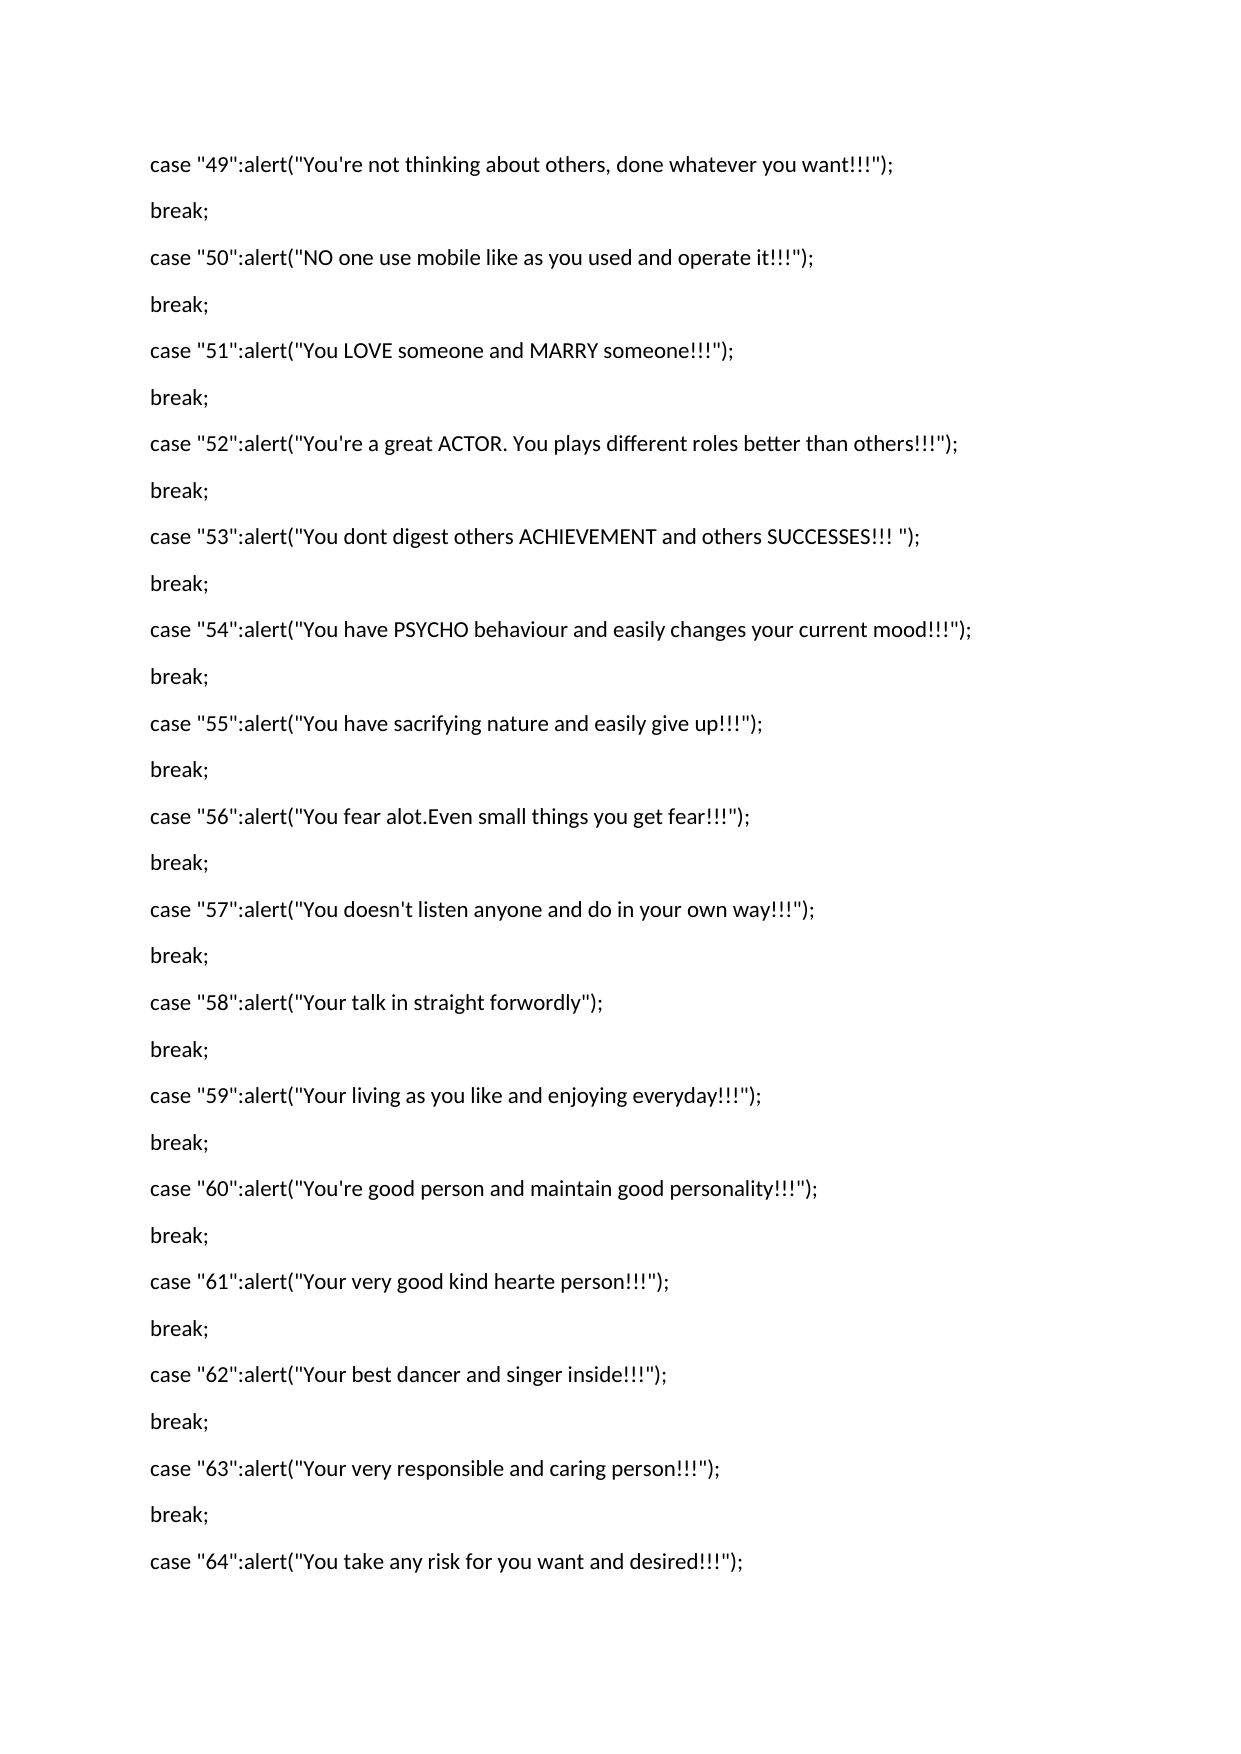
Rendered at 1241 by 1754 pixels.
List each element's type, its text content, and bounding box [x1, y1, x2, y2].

text case "54":alert("You have PSYCHO behaviour and easily changes your current mood!!!"); [150, 616, 1090, 644]
text break; [150, 569, 1090, 597]
text case "60":alert("You're good person and maintain good personality!!!"); [150, 1174, 1090, 1202]
text case "58":alert("Your talk in straight forwordly"); [150, 988, 1090, 1016]
text break; [150, 848, 1090, 876]
text case "64":alert("You take any risk for you want and desired!!!"); [150, 1547, 1090, 1575]
text case "49":alert("You're not thinking about others, done whatever you want!!!"); [150, 150, 1090, 178]
text break; [150, 383, 1090, 411]
text case "51":alert("You LOVE someone and MARRY someone!!!"); [150, 336, 1090, 364]
text case "57":alert("You doesn't listen anyone and do in your own way!!!"); [150, 895, 1090, 923]
text case "62":alert("Your best dancer and singer inside!!!"); [150, 1361, 1090, 1389]
text case "52":alert("You're a great ACTOR. You plays different roles better than others!!!"); [150, 429, 1090, 457]
text break; [150, 476, 1090, 504]
text case "53":alert("You dont digest others ACHIEVEMENT and others SUCCESSES!!! "); [150, 522, 1090, 551]
text case "55":alert("You have sacrifying nature and easily give up!!!"); [150, 709, 1090, 737]
text break; [150, 662, 1090, 690]
text case "61":alert("Your very good kind hearte person!!!"); [150, 1267, 1090, 1296]
text break; [150, 1407, 1090, 1435]
text break; [150, 755, 1090, 783]
text break; [150, 1128, 1090, 1156]
text break; [150, 1221, 1090, 1249]
text case "63":alert("Your very responsible and caring person!!!"); [150, 1454, 1090, 1482]
text case "59":alert("Your living as you like and enjoying everyday!!!"); [150, 1081, 1090, 1109]
text break; [150, 1500, 1090, 1528]
text break; [150, 1035, 1090, 1063]
text break; [150, 1314, 1090, 1342]
text break; [150, 290, 1090, 318]
text case "50":alert("NO one use mobile like as you used and operate it!!!"); [150, 243, 1090, 271]
text break; [150, 942, 1090, 969]
text case "56":alert("You fear alot.Even small things you get fear!!!"); [150, 802, 1090, 830]
text break; [150, 197, 1090, 224]
